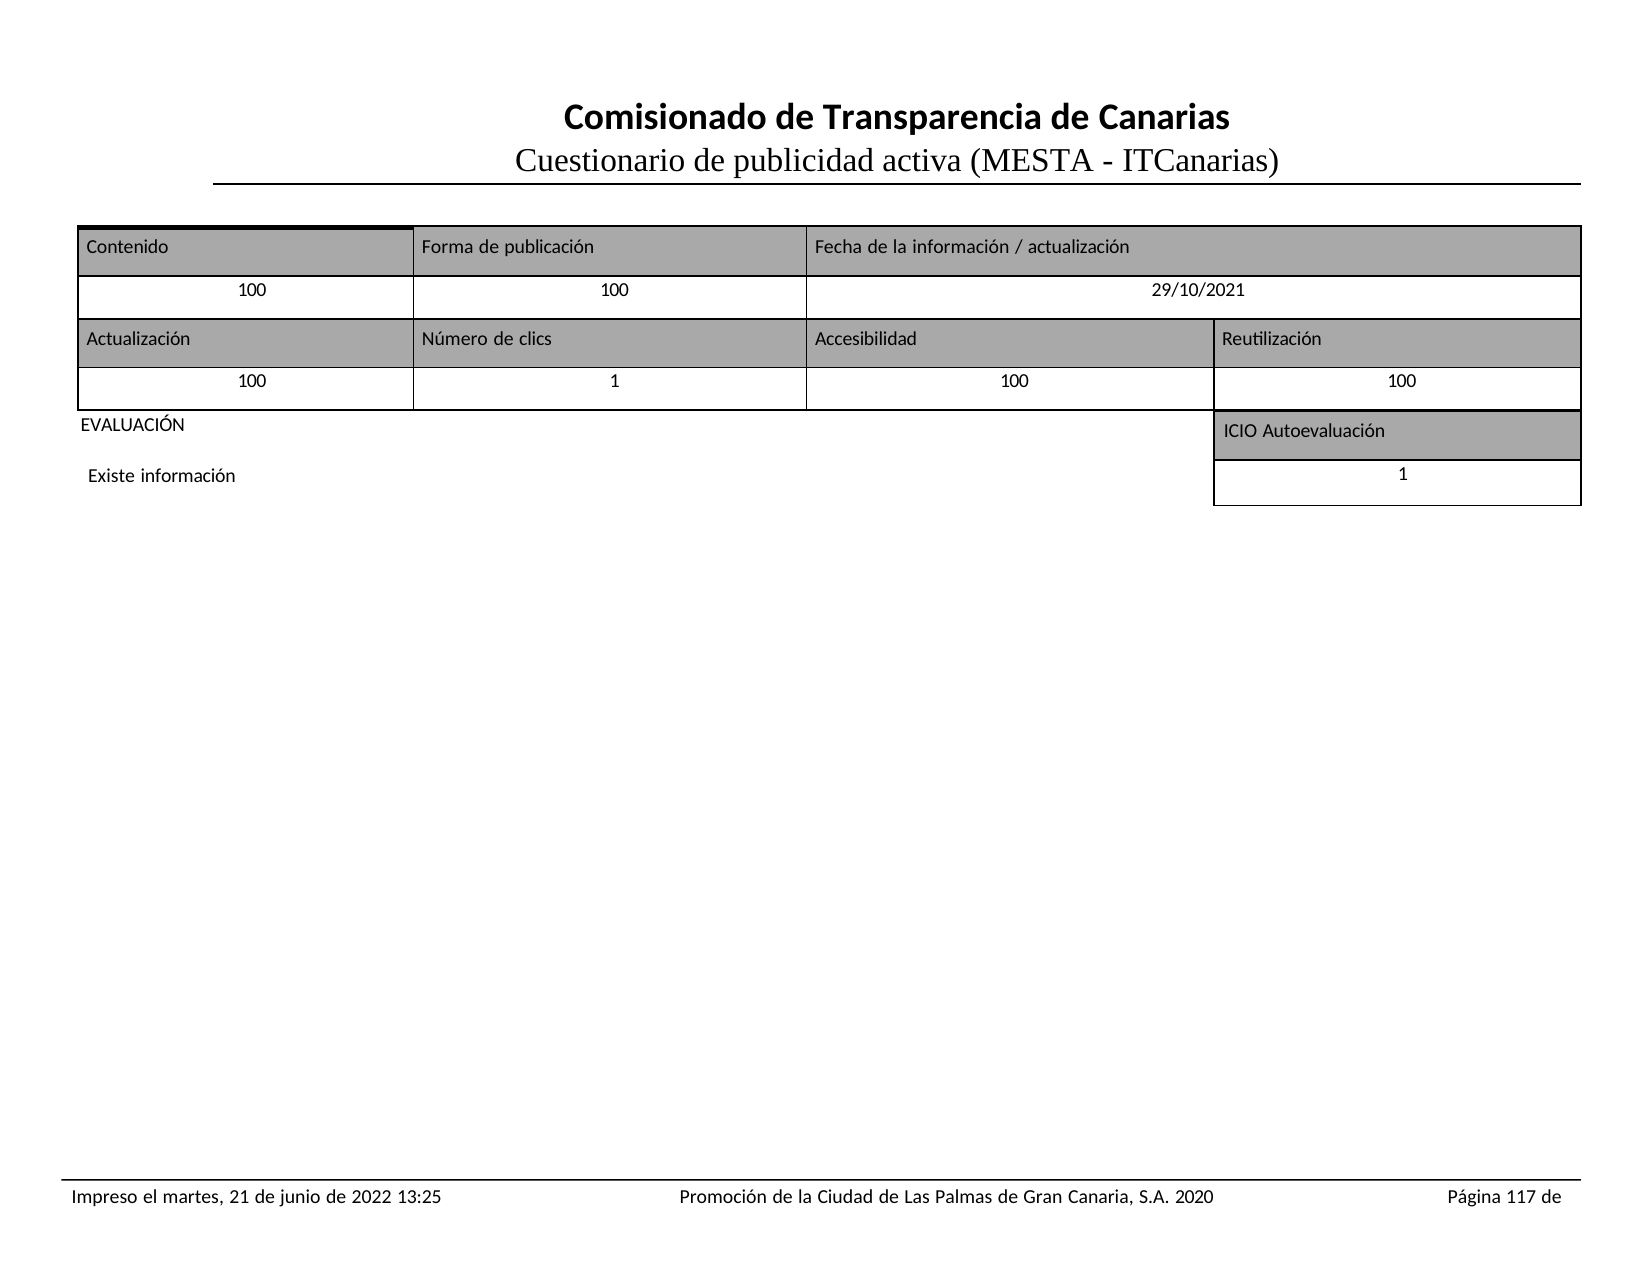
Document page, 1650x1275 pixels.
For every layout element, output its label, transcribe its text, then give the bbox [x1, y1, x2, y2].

table_cell 100 [414, 277, 806, 318]
table_cell Forma de publicación [414, 227, 806, 275]
table_cell Actualización [79, 320, 413, 367]
table_cell 100 [1215, 368, 1580, 409]
table_cell 29/10/2021 [807, 277, 1580, 318]
table_cell 100 [79, 368, 413, 409]
table_cell 1 [1215, 461, 1580, 504]
table_cell EVALUACIÓN Existe información [78, 411, 1213, 504]
table_cell Reutilización [1215, 320, 1580, 367]
table_cell Accesibilidad [807, 320, 1213, 367]
table_cell 100 [79, 277, 413, 318]
table_cell 1 [414, 368, 806, 409]
table_cell Número de clics [414, 320, 806, 367]
table_cell ICIO Autoevaluación [1215, 412, 1580, 459]
table_cell Contenido [79, 230, 413, 275]
table_cell 100 [807, 368, 1213, 409]
table_cell Fecha de la información / actualización [807, 227, 1580, 275]
